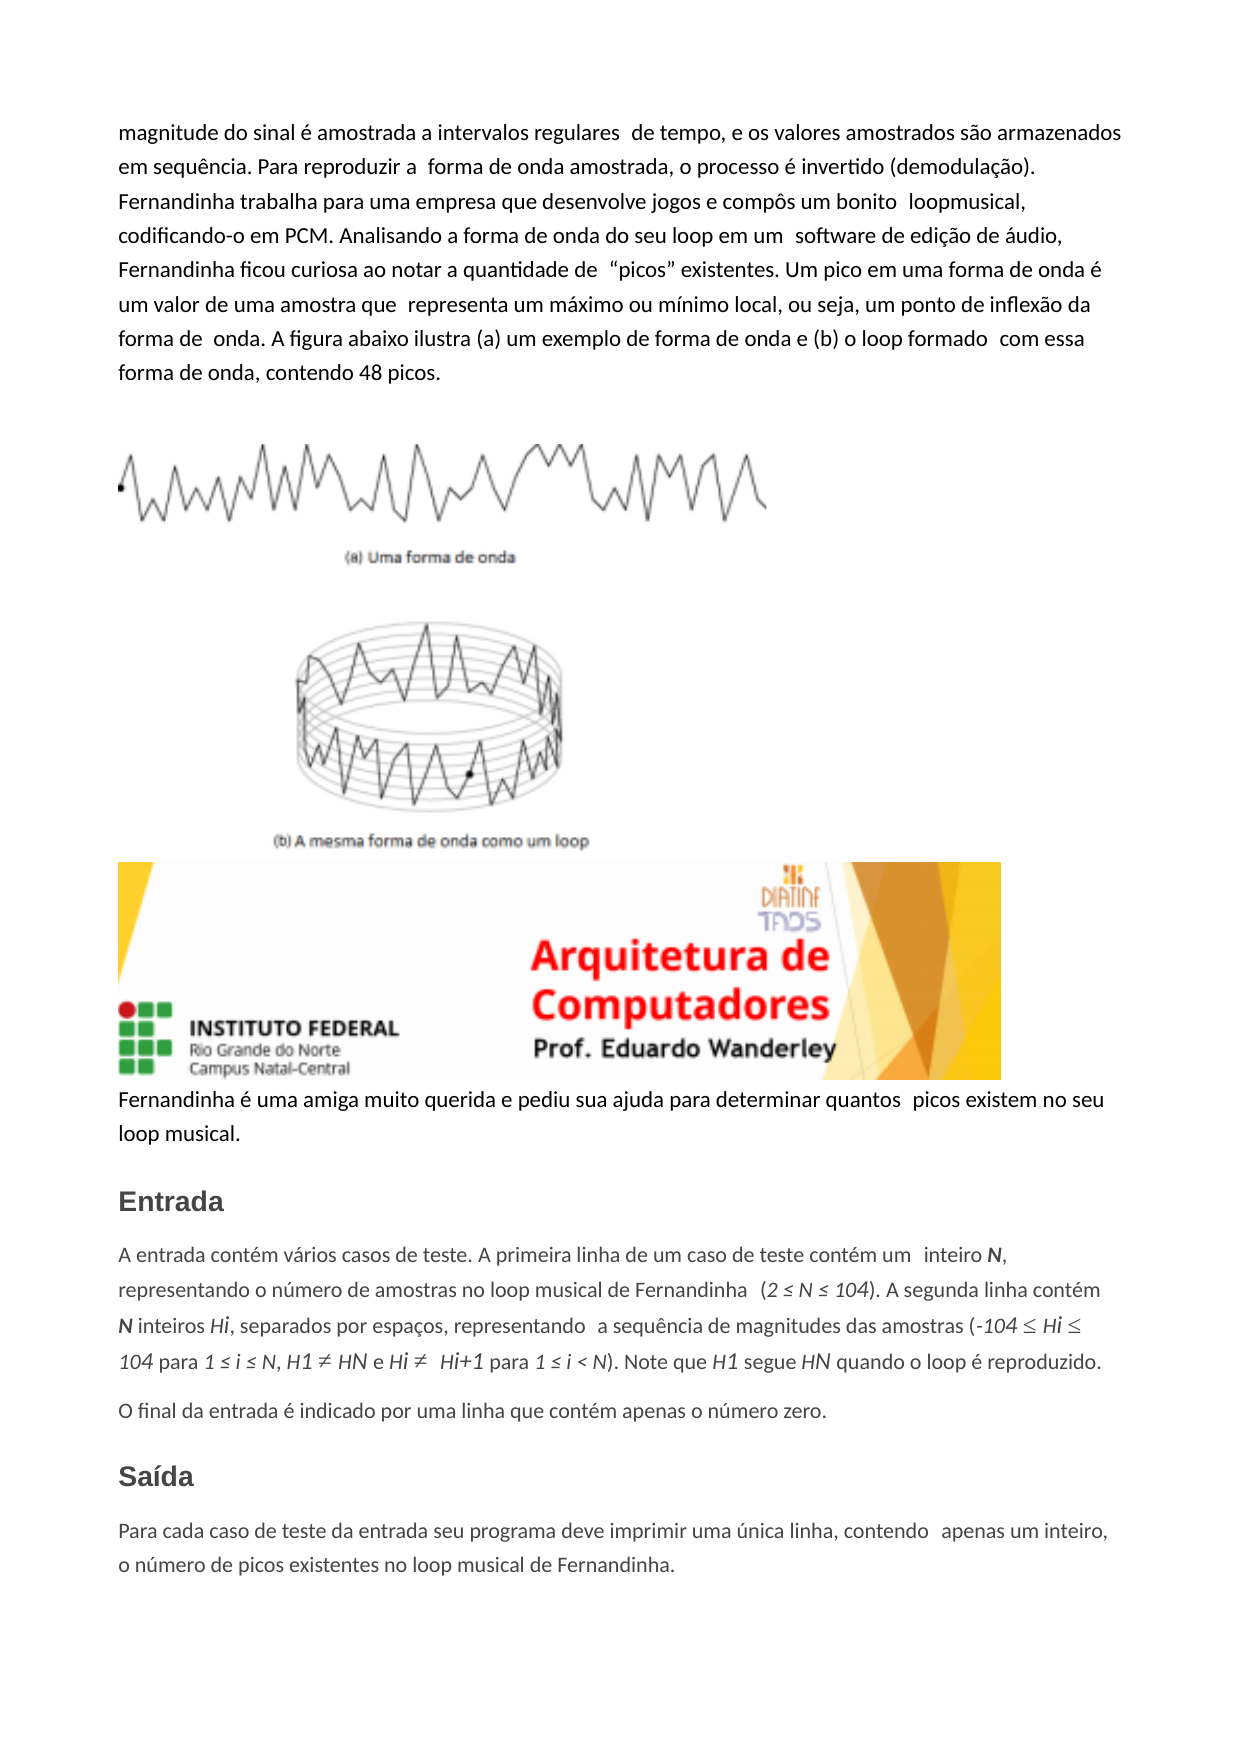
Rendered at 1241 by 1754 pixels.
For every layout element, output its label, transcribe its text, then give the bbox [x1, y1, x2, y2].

picture [118, 444, 767, 857]
text magnitude do sinal é amostrada a intervalos regulares de tempo, e os valores amostrados são armazenados em sequência. Para reproduzir a forma de onda amostrada, o processo é invertido (demodulação). [118, 118, 1122, 180]
text Fernandinha trabalha para uma empresa que desenvolve jogos e compôs um bonito loopmusical, codificando-o em PCM. Analisando a forma de onda do seu loop em um software de edição de áudio, Fernandinha ficou curiosa ao notar a quantidade de “picos” existentes. Um pico em uma forma de onda é um valor de uma amostra que representa um máximo ou mínimo local, ou seja, um ponto de inflexão da forma de onda. A figura abaixo ilustra (a) um exemplo de forma de onda e (b) o loop formado com essa forma de onda, contendo 48 picos. [118, 187, 1122, 386]
text A entrada contém vários casos de teste. A primeira linha de um caso de teste contém um inteiro N, representando o número de amostras no loop musical de Fernandinha (2 ≤ N ≤ 104). A segunda linha contém N inteiros Hi, separados por espaços, representando a sequência de magnitudes das amostras (-104 ≤ Hi ≤ 104 para 1 ≤ i ≤ N, H1 ≠ HN e Hi ≠ Hi+1 para 1 ≤ i < N). Note que H1 segue HN quando o loop é reproduzido. [118, 1239, 1122, 1375]
picture [118, 862, 1001, 1080]
text Para cada caso de teste da entrada seu programa deve imprimir uma única linha, contendo apenas um inteiro, o número de picos existentes no loop musical de Fernandinha. [118, 1515, 1122, 1578]
text O final da entrada é indicado por uma linha que contém apenas o número zero. [118, 1397, 1122, 1423]
text Entrada [118, 1185, 1122, 1217]
text Fernandinha é uma amiga muito querida e pediu sua ajuda para determinar quantos picos existem no seu loop musical. [118, 1085, 1122, 1147]
text Saída [118, 1460, 1122, 1493]
